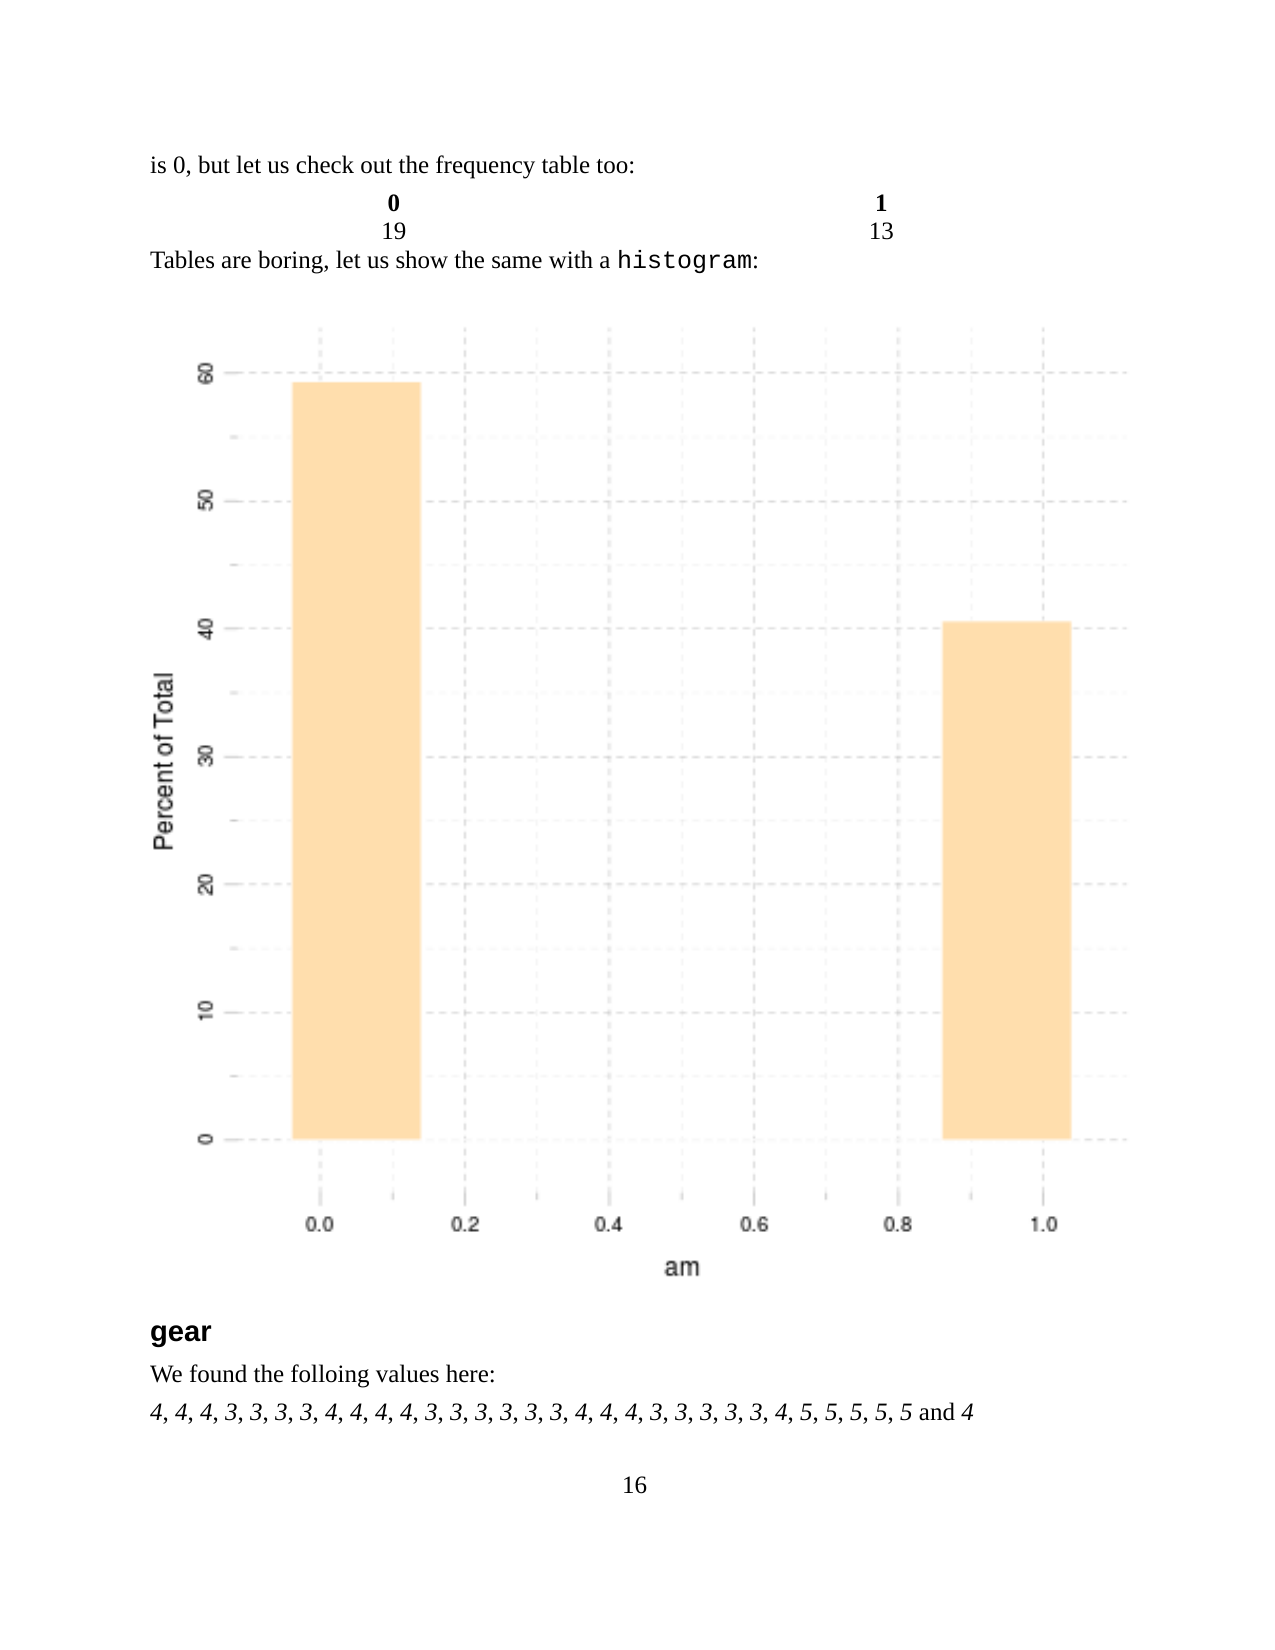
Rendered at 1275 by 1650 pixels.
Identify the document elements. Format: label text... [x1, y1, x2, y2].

text Tables are boring, let us show the same with a histogram: [150, 245, 1125, 276]
table_cell 19 [150, 216, 637, 245]
table_header 0 [150, 188, 637, 216]
table_header 1 [638, 188, 1125, 216]
text We found the folloing values here: [150, 1359, 1125, 1388]
text 4, 4, 4, 3, 3, 3, 3, 4, 4, 4, 4, 3, 3, 3, 3, 3, 3, 4, 4, 4, 3, 3, 3, 3, 3, 4, 5, 5, 5, 5, 5 and 4 [150, 1397, 1125, 1426]
subtitle gear [150, 1313, 1125, 1347]
text is 0, but let us check out the frequency table too: [150, 150, 1125, 179]
picture [150, 276, 1163, 1289]
table_cell 13 [638, 216, 1125, 245]
